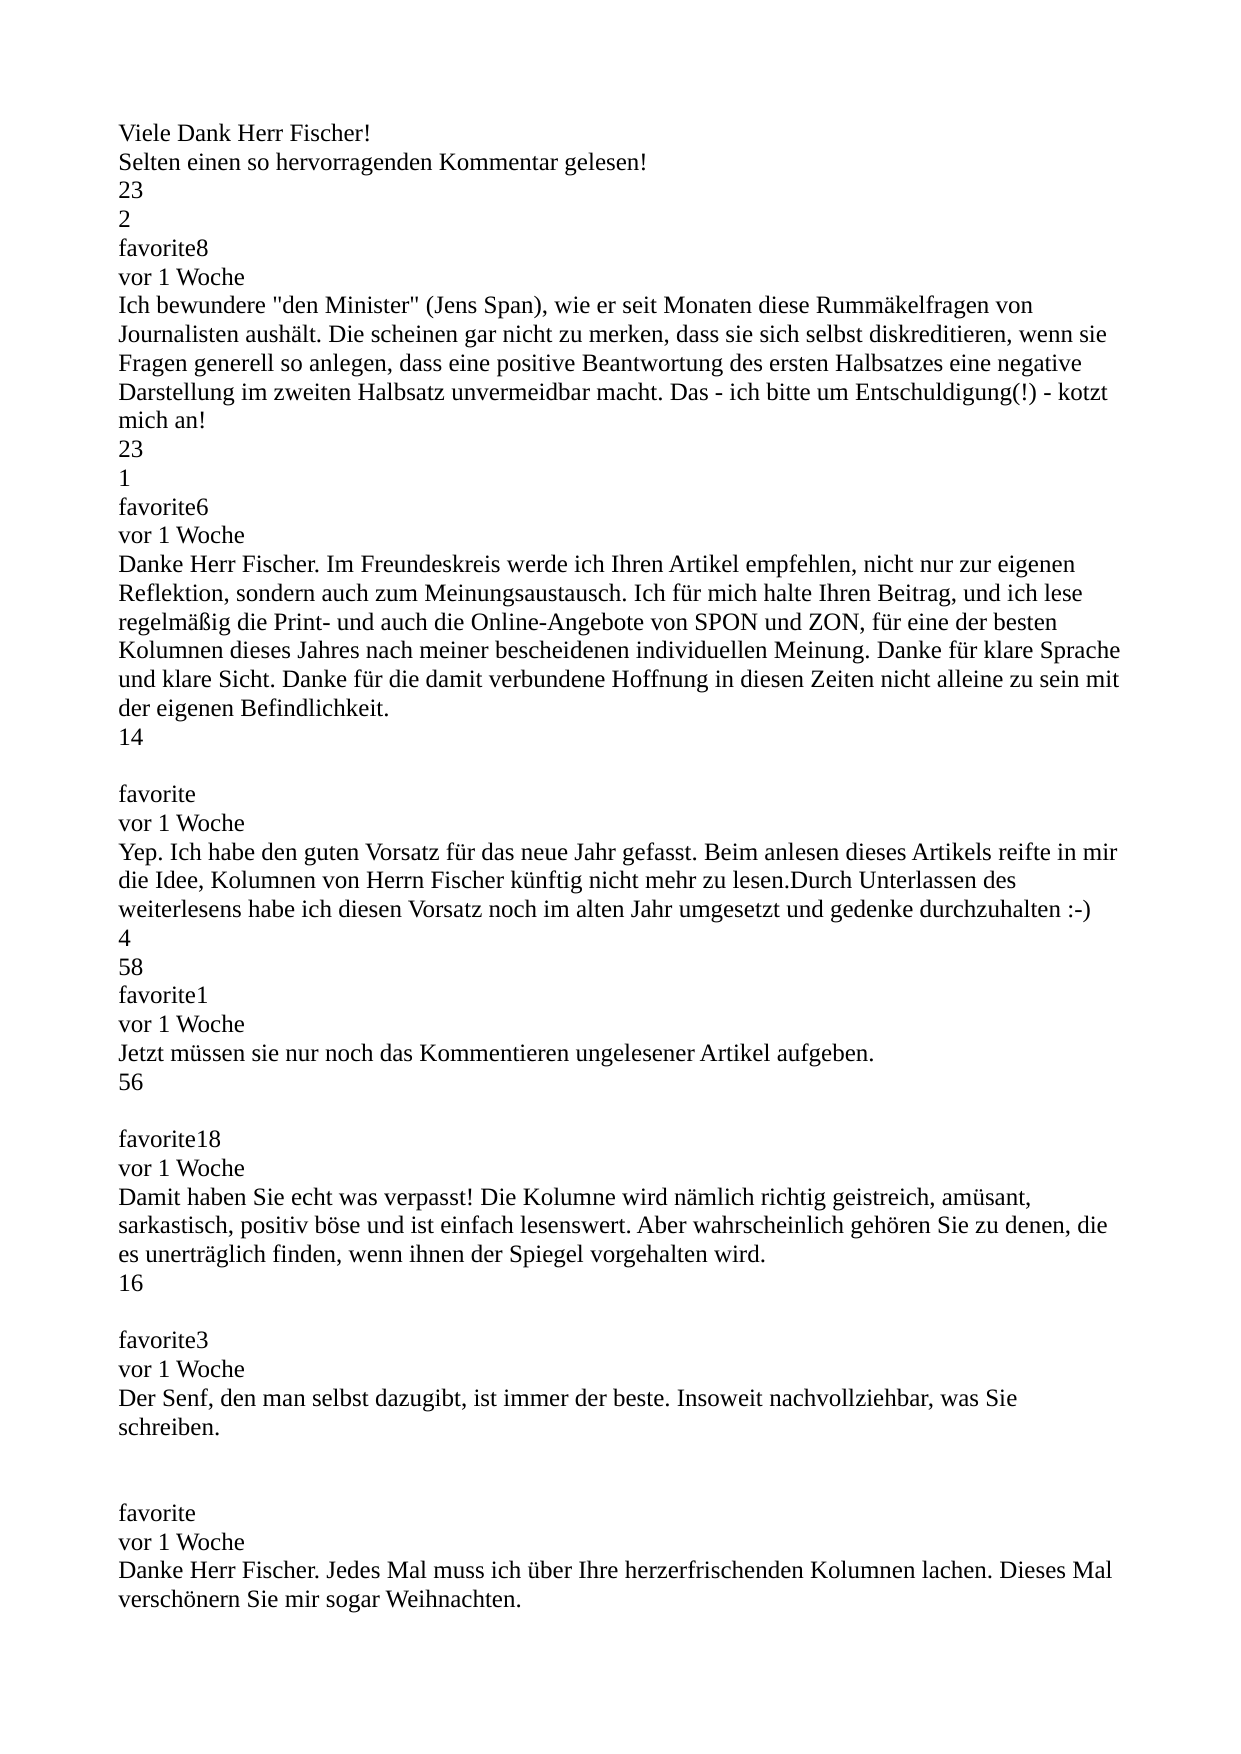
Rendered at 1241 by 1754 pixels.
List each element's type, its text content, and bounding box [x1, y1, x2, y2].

text 4 [118, 923, 1122, 952]
text vor 1 Woche [118, 1153, 1122, 1182]
text favorite8 [118, 233, 1122, 262]
text 23 [118, 434, 1122, 463]
text 1 [118, 463, 1122, 492]
text favorite [118, 1498, 1122, 1527]
text Ich bewundere "den Minister" (Jens Span), wie er seit Monaten diese Rummäkelfragen von Journalisten aushält. Die scheinen gar nicht zu merken, dass sie sich selbst diskreditieren, wenn sie Fragen generell so anlegen, dass eine positive Beantwortung des ersten Halbsatzes eine negative Darstellung im zweiten Halbsatz unvermeidbar macht. Das - ich bitte um Entschuldigung(!) - kotzt mich an! [118, 291, 1122, 434]
text 23 [118, 176, 1122, 204]
text Viele Dank Herr Fischer! [118, 118, 1122, 147]
text 56 [118, 1067, 1122, 1096]
text 14 [118, 722, 1122, 751]
text Danke Herr Fischer. Im Freundeskreis werde ich Ihren Artikel empfehlen, nicht nur zur eigenen Reflektion, sondern auch zum Meinungsaustausch. Ich für mich halte Ihren Beitrag, und ich lese regelmäßig die Print- und auch die Online-Angebote von SPON und ZON, für eine der besten Kolumnen dieses Jahres nach meiner bescheidenen individuellen Meinung. Danke für klare Sprache und klare Sicht. Danke für die damit verbundene Hoffnung in diesen Zeiten nicht alleine zu sein mit der eigenen Befindlichkeit. [118, 549, 1122, 722]
text favorite3 [118, 1326, 1122, 1354]
text Selten einen so hervorragenden Kommentar gelesen! [118, 147, 1122, 176]
text Damit haben Sie echt was verpasst! Die Kolumne wird nämlich richtig geistreich, amüsant, sarkastisch, positiv böse und ist einfach lesenswert. Aber wahrscheinlich gehören Sie zu denen, die es unerträglich finden, wenn ihnen der Spiegel vorgehalten wird. [118, 1182, 1122, 1268]
text vor 1 Woche [118, 1527, 1122, 1556]
text vor 1 Woche [118, 808, 1122, 837]
text Yep. Ich habe den guten Vorsatz für das neue Jahr gefasst. Beim anlesen dieses Artikels reifte in mir die Idee, Kolumnen von Herrn Fischer künftig nicht mehr zu lesen.Durch Unterlassen des weiterlesens habe ich diesen Vorsatz noch im alten Jahr umgesetzt und gedenke durchzuhalten :-) [118, 837, 1122, 923]
text 16 [118, 1268, 1122, 1297]
text favorite1 [118, 981, 1122, 1009]
text 2 [118, 204, 1122, 233]
text vor 1 Woche [118, 1354, 1122, 1383]
text favorite6 [118, 492, 1122, 521]
text vor 1 Woche [118, 1009, 1122, 1038]
text vor 1 Woche [118, 262, 1122, 291]
text vor 1 Woche [118, 521, 1122, 549]
text 58 [118, 952, 1122, 981]
text Der Senf, den man selbst dazugibt, ist immer der beste. Insoweit nachvollziehbar, was Sie schreiben. [118, 1383, 1122, 1441]
text Danke Herr Fischer. Jedes Mal muss ich über Ihre herzerfrischenden Kolumnen lachen. Dieses Mal verschönern Sie mir sogar Weihnachten. [118, 1556, 1122, 1613]
text favorite [118, 779, 1122, 808]
text favorite18 [118, 1124, 1122, 1153]
text Jetzt müssen sie nur noch das Kommentieren ungelesener Artikel aufgeben. [118, 1038, 1122, 1067]
